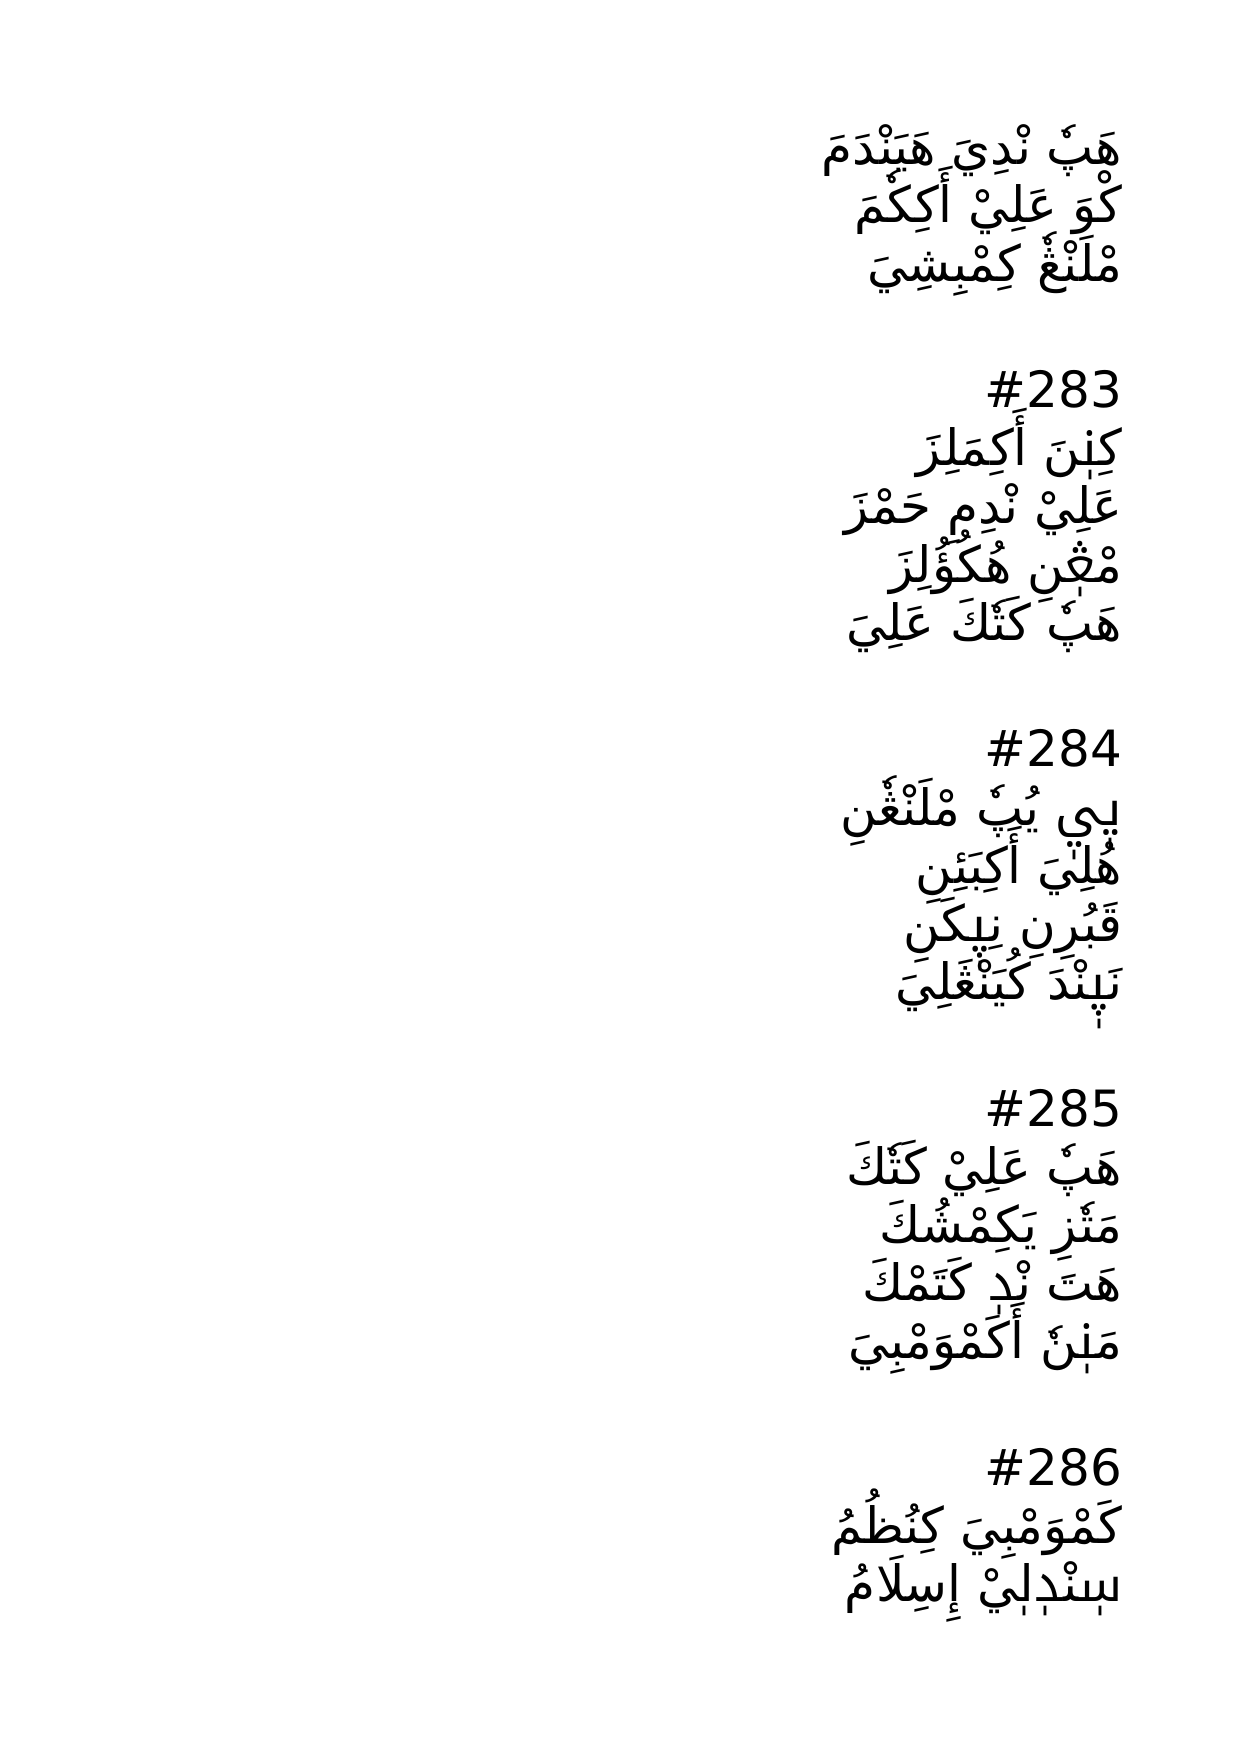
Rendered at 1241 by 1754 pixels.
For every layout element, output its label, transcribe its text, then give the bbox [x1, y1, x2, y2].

text هَتَ نْدٖ كَتَمْكَ [118, 1254, 1122, 1312]
text كَمْوَمْبِيَ كِنُظُمُ [118, 1497, 1122, 1555]
text هَپٗ نْدِيَ هَيَنْدَمَ [118, 118, 1122, 176]
text عَلِيْ نْدِمِ حَمْزَ [118, 477, 1122, 536]
text هَپٗ عَلِيْ كَتٗكَ [118, 1138, 1122, 1196]
text #284 [118, 720, 1122, 778]
text #283 [118, 361, 1122, 419]
text هَپٗ كَتٗكَ عَلِيَ [118, 594, 1122, 652]
text #286 [118, 1439, 1122, 1497]
text مَنٖنٗ أَكَمْوَمْبِيَ [118, 1312, 1122, 1371]
text مْڠٖنِ هُكُؤُلِزَ [118, 536, 1122, 594]
text مْلَنْڠٗ كِمْبِشِيَ [118, 234, 1122, 293]
text سٖنْدٖلٖيْ إِسِلَامُ [118, 1555, 1122, 1613]
text #285 [118, 1079, 1122, 1138]
text كْوَ عَلِيْ أَكِكٗمَ [118, 176, 1122, 234]
text قَبُرِنِ نِپٖكَنِ [118, 895, 1122, 953]
text نَپٖنْدَ كُيَنْڠَلِيَ [118, 953, 1122, 1011]
text هُلِيَ أَكِبَئِنِ [118, 837, 1122, 895]
text يٖيٖ يُپٗ مْلَنْڠٗنِ [118, 778, 1122, 837]
text مَتٗزِ يَكِمْشُكَ [118, 1196, 1122, 1254]
text كِنٖنَ أَكِمَلِزَ [118, 419, 1122, 477]
